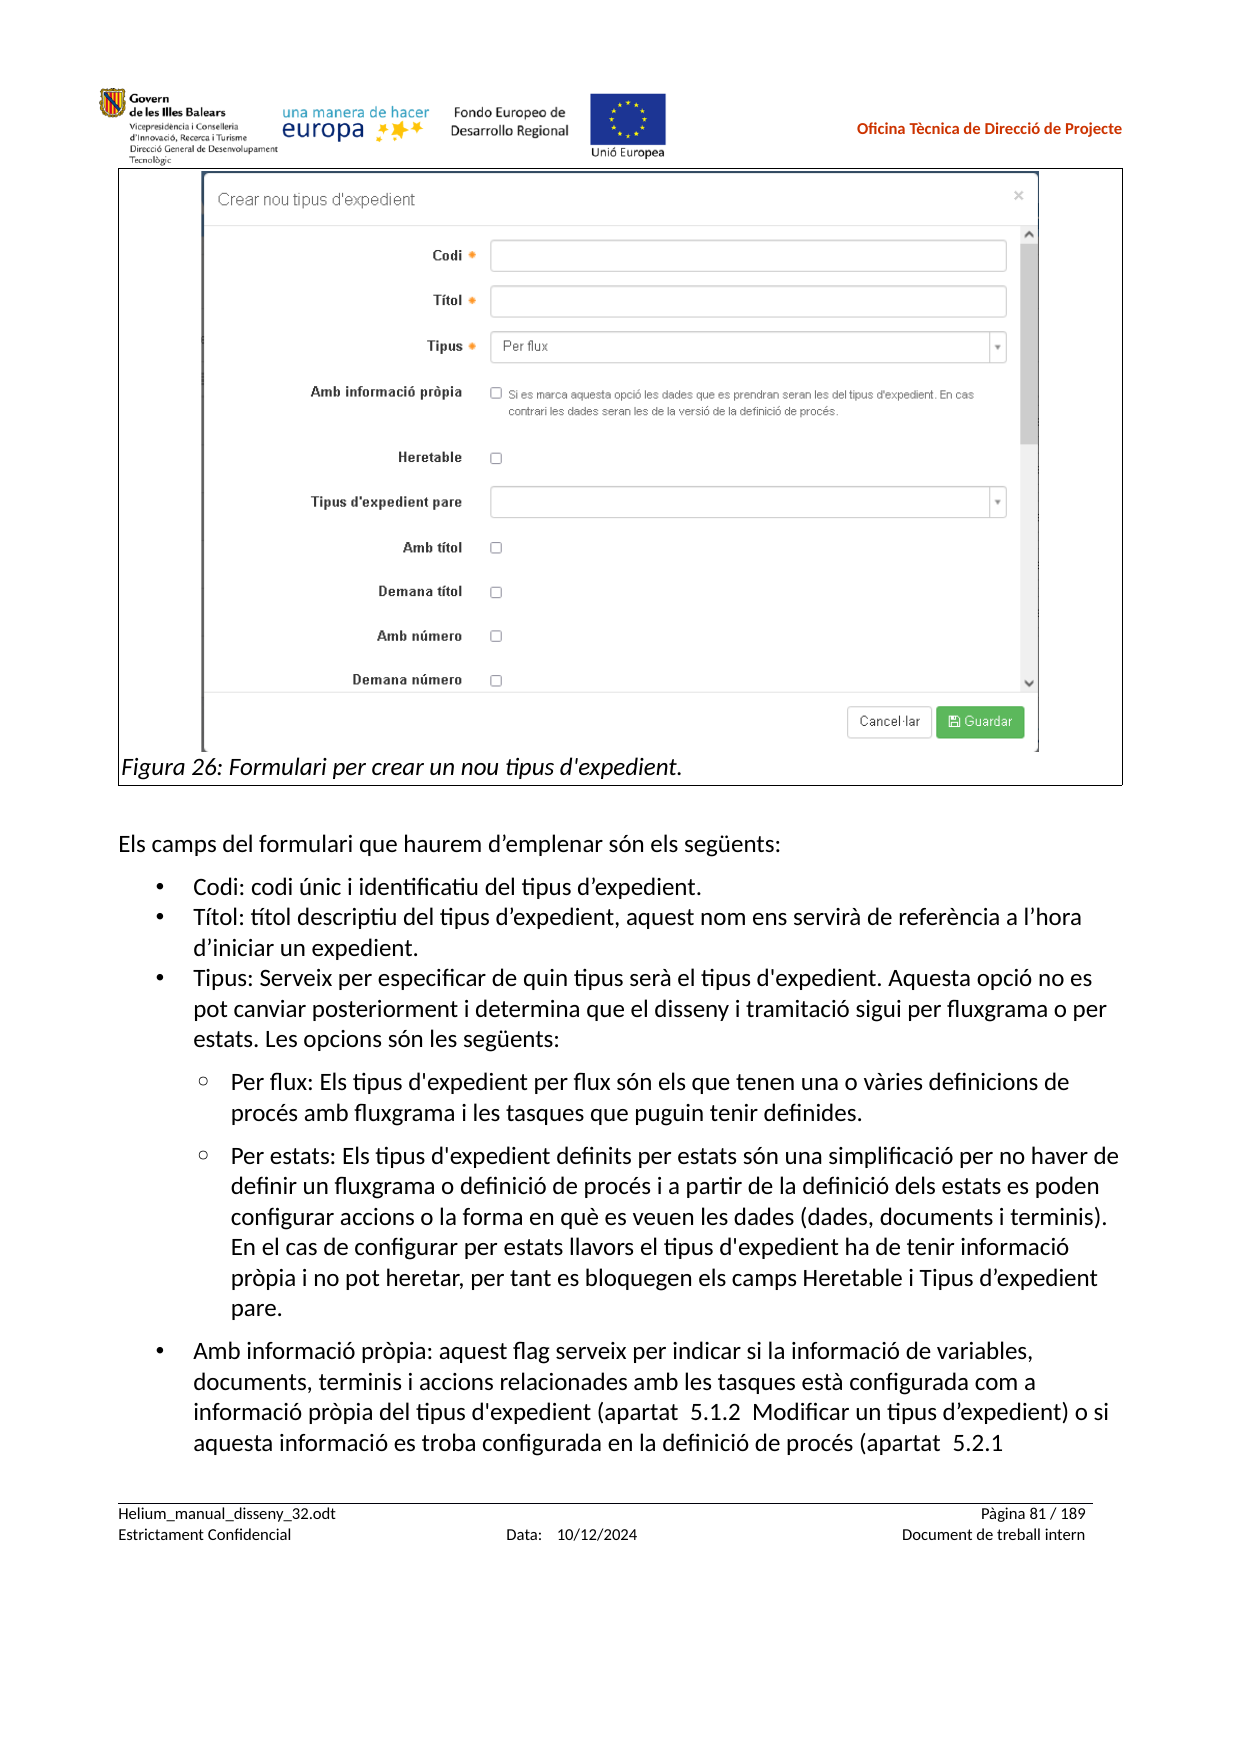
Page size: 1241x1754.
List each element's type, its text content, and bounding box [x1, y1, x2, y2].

list Tipus: Serveix per especificar de quin tipus serà el tipus d'expedient. Aquesta opció no es pot canviar posteriorment i determina que el disseny i tramitació sigui per fluxgrama o per estats. Les opcions són les següents: [156, 962, 1122, 1054]
text Els camps del formulari que haurem d’emplenar són els següents: [118, 828, 1122, 858]
list Per estats: Els tipus d'expedient definits per estats són una simplificació per no haver de definir un fluxgrama o definició de procés i a partir de la definició dels estats es poden configurar accions o la forma en què es veuen les dades (dades, documents i terminis). En el cas de configurar per estats llavors el tipus d'expedient ha de tenir informació pròpia i no pot heretar, per tant es bloquegen els camps Heretable i Tipus d’expedient pare. [193, 1140, 1122, 1323]
text Figura 26: Formulari per crear un nou tipus d'expedient. [121, 752, 1119, 782]
picture [201, 171, 1039, 752]
picture [99, 87, 668, 166]
list Amb informació pròpia: aquest flag serveix per indicar si la informació de variables, documents, terminis i accions relacionades amb les tasques està configurada com a informació pròpia del tipus d'expedient (apartat 5.1.2 Modificar un tipus d’expedient) o si aquesta informació es troba configurada en la definició de procés (apartat 5.2.1 [156, 1336, 1122, 1458]
list Per flux: Els tipus d'expedient per flux són els que tenen una o vàries definicions de procés amb fluxgrama i les tasques que puguin tenir definides. [193, 1066, 1122, 1127]
list Títol: títol descriptiu del tipus d’expedient, aquest nom ens servirà de referència a l’hora d’iniciar un expedient. [156, 901, 1122, 962]
list Codi: codi únic i identificatiu del tipus d’expedient. [156, 871, 1122, 901]
